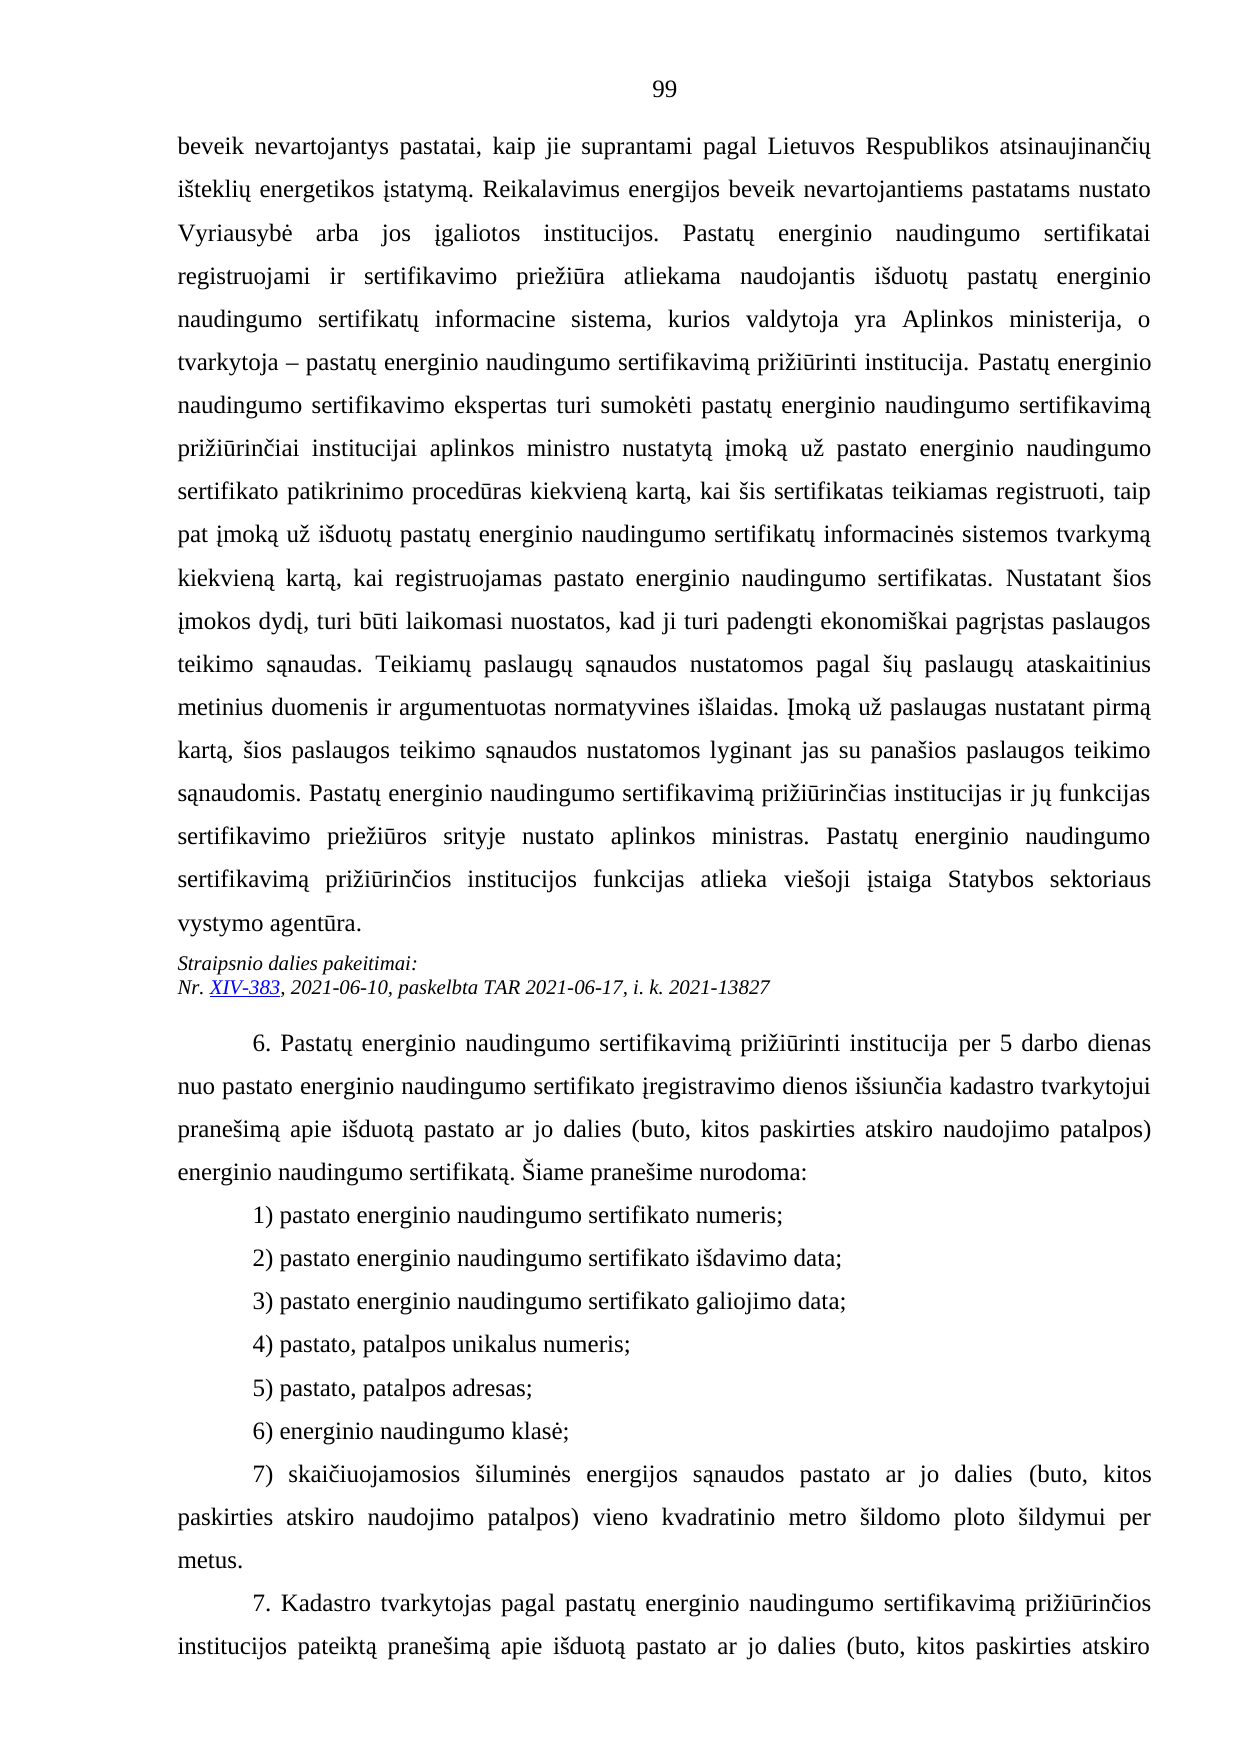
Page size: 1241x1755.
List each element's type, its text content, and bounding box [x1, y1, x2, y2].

text Nr. XIV-383, 2021-06-10, paskelbta TAR 2021-06-17, i. k. 2021-13827 [177, 975, 1152, 999]
text beveik nevartojantys pastatai, kaip jie suprantami pagal Lietuvos Respublikos atsinaujinančių išteklių energetikos įstatymą. Reikalavimus energijos beveik nevartojantiems pastatams nustato Vyriausybė arba jos įgaliotos institucijos. Pastatų energinio naudingumo sertifikatai registruojami ir sertifikavimo priežiūra atliekama naudojantis išduotų pastatų energinio naudingumo sertifikatų informacine sistema, kurios valdytoja yra Aplinkos ministerija, o tvarkytoja – pastatų energinio naudingumo sertifikavimą prižiūrinti institucija. Pastatų energinio naudingumo sertifikavimo ekspertas turi sumokėti pastatų energinio naudingumo sertifikavimą prižiūrinčiai institucijai aplinkos ministro nustatytą įmoką už pastato energinio naudingumo sertifikato patikrinimo procedūras kiekvieną kartą, kai šis sertifikatas teikiamas registruoti, taip pat įmoką už išduotų pastatų energinio naudingumo sertifikatų informacinės sistemos tvarkymą kiekvieną kartą, kai registruojamas pastato energinio naudingumo sertifikatas. Nustatant šios įmokos dydį, turi būti laikomasi nuostatos, kad ji turi padengti ekonomiškai pagrįstas paslaugos teikimo sąnaudas. Teikiamų paslaugų sąnaudos nustatomos pagal šių paslaugų ataskaitinius metinius duomenis ir argumentuotas normatyvines išlaidas. Įmoką už paslaugas nustatant pirmą kartą, šios paslaugos teikimo sąnaudos nustatomos lyginant jas su panašios paslaugos teikimo sąnaudomis. Pastatų energinio naudingumo sertifikavimą prižiūrinčias institucijas ir jų funkcijas sertifikavimo priežiūros srityje nustato aplinkos ministras. Pastatų energinio naudingumo sertifikavimą prižiūrinčios institucijos funkcijas atlieka viešoji įstaiga Statybos sektoriaus vystymo agentūra. [177, 131, 1152, 936]
text 1) pastato energinio naudingumo sertifikato numeris; [177, 1200, 1152, 1229]
text 2) pastato energinio naudingumo sertifikato išdavimo data; [177, 1243, 1152, 1272]
text 6. Pastatų energinio naudingumo sertifikavimą prižiūrinti institucija per 5 darbo dienas nuo pastato energinio naudingumo sertifikato įregistravimo dienos išsiunčia kadastro tvarkytojui pranešimą apie išduotą pastato ar jo dalies (buto, kitos paskirties atskiro naudojimo patalpos) energinio naudingumo sertifikatą. Šiame pranešime nurodoma: [177, 1028, 1152, 1186]
text 5) pastato, patalpos adresas; [177, 1373, 1152, 1401]
text 6) energinio naudingumo klasė; [177, 1416, 1152, 1444]
text 3) pastato energinio naudingumo sertifikato galiojimo data; [177, 1286, 1152, 1315]
text 7) skaičiuojamosios šiluminės energijos sąnaudos pastato ar jo dalies (buto, kitos paskirties atskiro naudojimo patalpos) vieno kvadratinio metro šildomo ploto šildymui per metus. [177, 1459, 1152, 1574]
text Straipsnio dalies pakeitimai: [177, 951, 1152, 975]
text 7. Kadastro tvarkytojas pagal pastatų energinio naudingumo sertifikavimą prižiūrinčios institucijos pateiktą pranešimą apie išduotą pastato ar jo dalies (buto, kitos paskirties atskiro [177, 1588, 1152, 1660]
text 4) pastato, patalpos unikalus numeris; [177, 1329, 1152, 1358]
